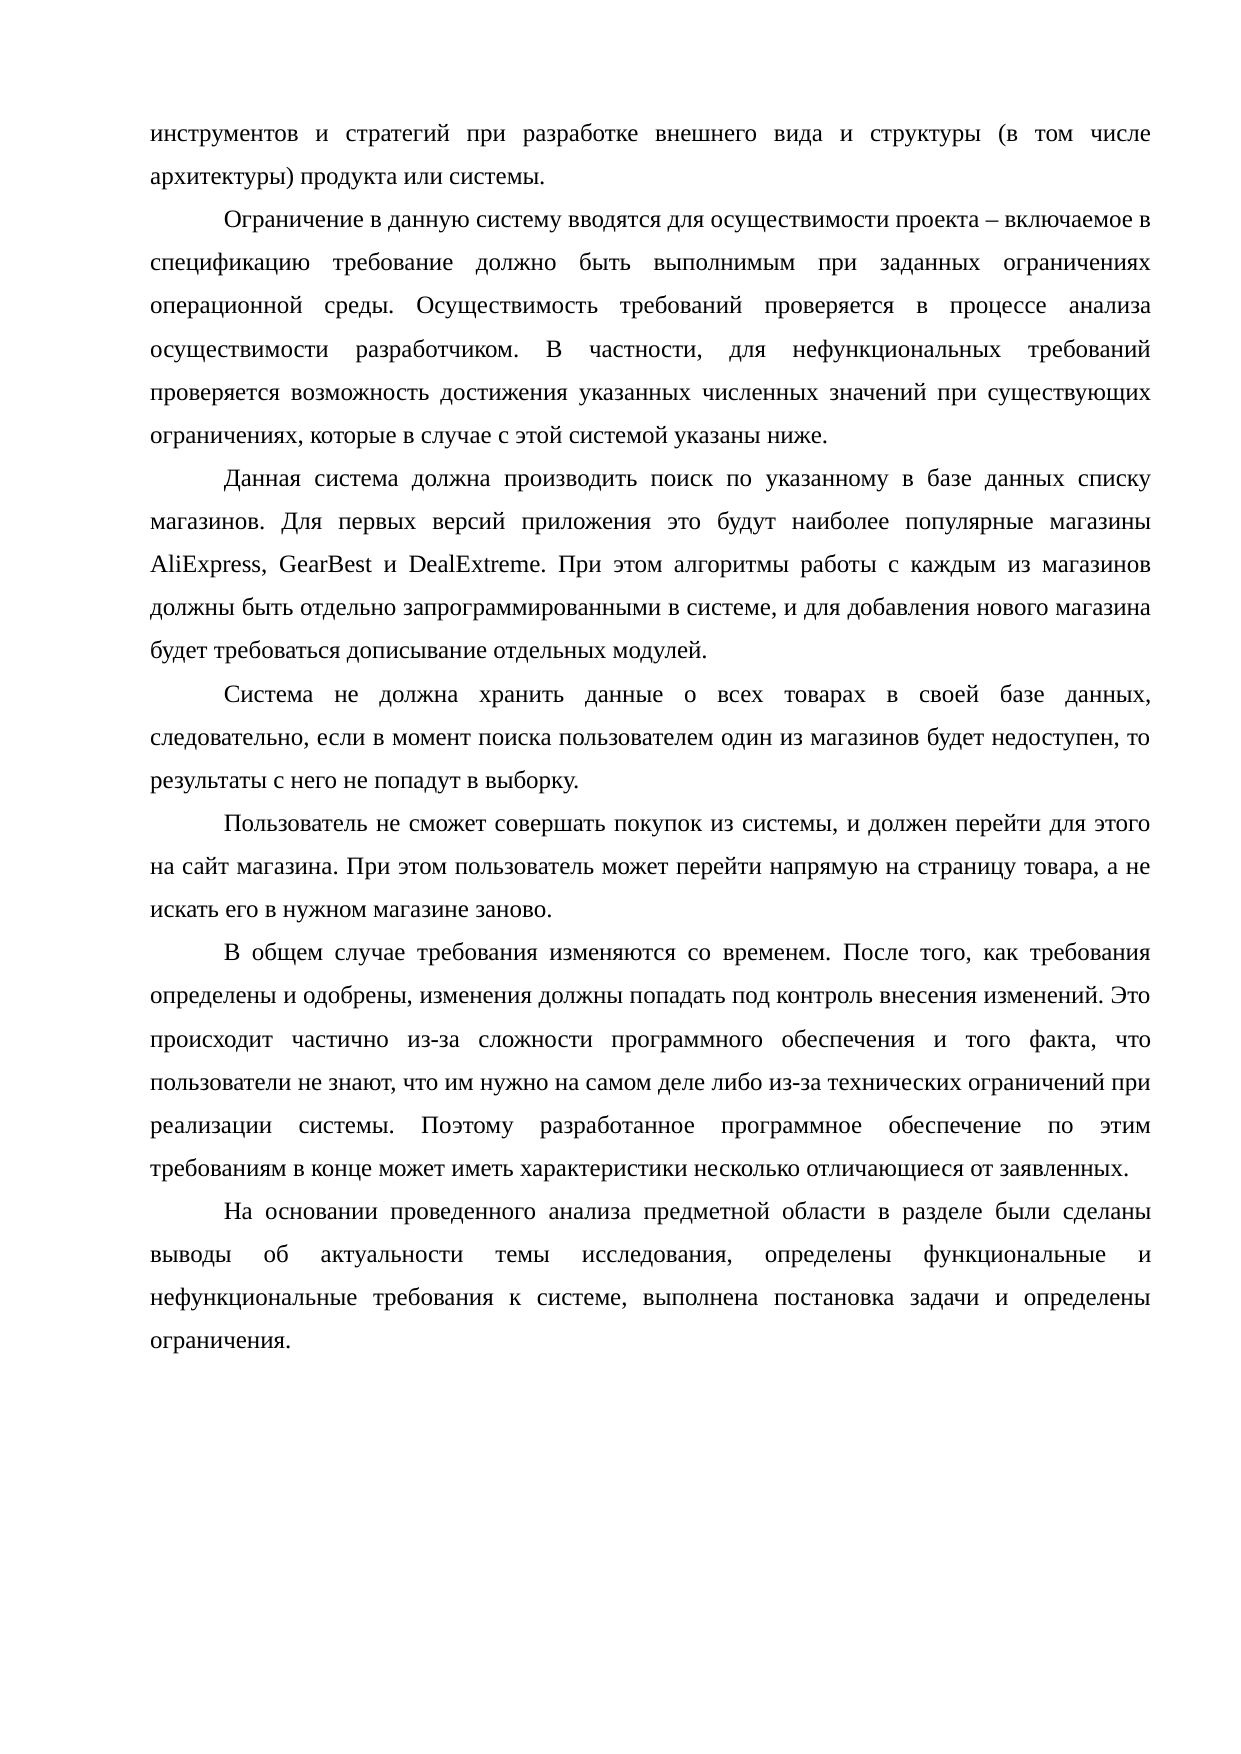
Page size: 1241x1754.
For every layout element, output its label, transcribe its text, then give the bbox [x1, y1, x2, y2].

text На основании проведенного анализа предметной области в разделе были сделаны выводы об актуальности темы исследования, определены функциональные и нефункциональные требования к системе, выполнена постановка задачи и определены ограничения. [150, 1196, 1152, 1354]
text Пользователь не сможет совершать покупок из системы, и должен перейти для этого на сайт магазина. При этом пользователь может перейти напрямую на страницу товара, а не искать его в нужном магазине заново. [150, 808, 1152, 923]
text инструментов и стратегий при разработке внешнего вида и структуры (в том числе архитектуры) продукта или системы. [150, 118, 1152, 190]
text Система не должна хранить данные о всех товарах в своей базе данных, следовательно, если в момент поиска пользователем один из магазинов будет недоступен, то результаты с него не попадут в выборку. [150, 679, 1152, 794]
text Ограничение в данную систему вводятся для осуществимости проекта – включаемое в спецификацию требование должно быть выполнимым при заданных ограничениях операционной среды. Осуществимость требований проверяется в процессе анализа осуществимости разработчиком. В частности, для нефункциональных требований проверяется возможность достижения указанных численных значений при существующих ограничениях, которые в случае с этой системой указаны ниже. [150, 204, 1152, 449]
text Данная система должна производить поиск по указанному в базе данных списку магазинов. Для первых версий приложения это будут наиболее популярные магазины AliExpress, GearBest и DealExtreme. При этом алгоритмы работы с каждым из магазинов должны быть отдельно запрограммированными в системе, и для добавления нового магазина будет требоваться дописывание отдельных модулей. [150, 463, 1152, 664]
text В общем случае требования изменяются со временем. После того, как требования определены и одобрены, изменения должны попадать под контроль внесения изменений. Это происходит частично из-за сложности программного обеспечения и того факта, что пользователи не знают, что им нужно на самом деле либо из-за технических ограничений при реализации системы. Поэтому разработанное программное обеспечение по этим требованиям в конце может иметь характеристики несколько отличающиеся от заявленных. [150, 937, 1152, 1182]
